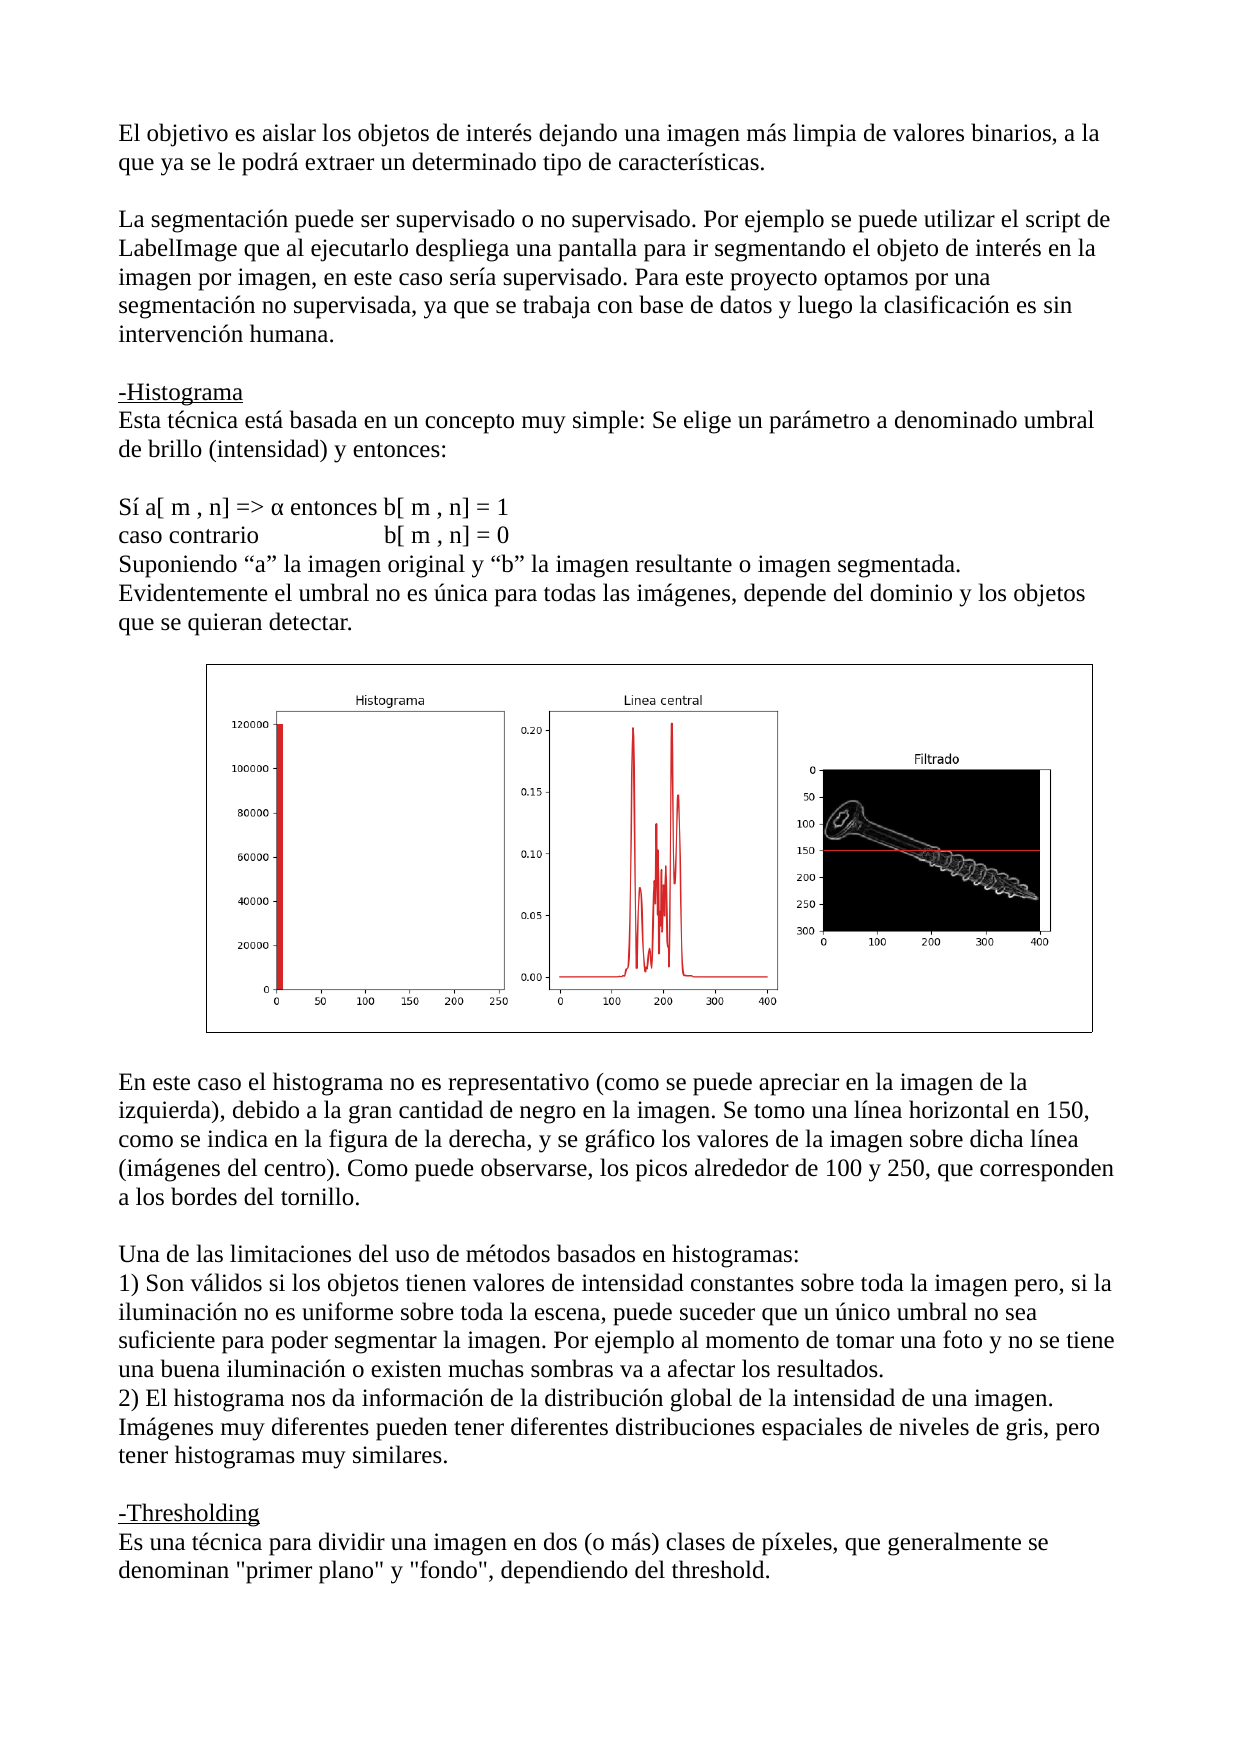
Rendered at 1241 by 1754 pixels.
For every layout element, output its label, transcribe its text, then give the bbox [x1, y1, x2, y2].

text Una de las limitaciones del uso de métodos basados en histogramas: [118, 1239, 1122, 1268]
text -Histograma [118, 377, 1122, 406]
text caso contrario b[ m , n] = 0 [118, 521, 1122, 549]
text La segmentación puede ser supervisado o no supervisado. Por ejemplo se puede utilizar el script de LabelImage que al ejecutarlo despliega una pantalla para ir segmentando el objeto de interés en la imagen por imagen, en este caso sería supervisado. Para este proyecto optamos por una segmentación no supervisada, ya que se trabaja con base de datos y luego la clasificación es sin intervención humana. [118, 204, 1122, 348]
text 1) Son válidos si los objetos tienen valores de intensidad constantes sobre toda la imagen pero, si la iluminación no es uniforme sobre toda la escena, puede suceder que un único umbral no sea suficiente para poder segmentar la imagen. Por ejemplo al momento de tomar una foto y no se tiene una buena iluminación o existen muchas sombras va a afectar los resultados. [118, 1268, 1122, 1383]
text Es una técnica para dividir una imagen en dos (o más) clases de píxeles, que generalmente se denominan "primer plano" y "fondo", dependiendo del threshold. [118, 1527, 1122, 1584]
text 2) El histograma nos da información de la distribución global de la intensidad de una imagen. Imágenes muy diferentes pueden tener diferentes distribuciones espaciales de niveles de gris, pero tener histogramas muy similares. [118, 1383, 1122, 1469]
picture [209, 667, 1090, 1029]
text En este caso el histograma no es representativo (como se puede apreciar en la imagen de la izquierda), debido a la gran cantidad de negro en la imagen. Se tomo una línea horizontal en 150, como se indica en la figura de la derecha, y se gráfico los valores de la imagen sobre dicha línea (imágenes del centro). Como puede observarse, los picos alrededor de 100 y 250, que corresponden a los bordes del tornillo. [118, 1038, 1122, 1211]
text Esta técnica está basada en un concepto muy simple: Se elige un parámetro a denominado umbral de brillo (intensidad) y entonces: [118, 406, 1122, 463]
text Sí a[ m , n] => α entonces b[ m , n] = 1 [118, 492, 1122, 521]
text El objetivo es aislar los objetos de interés dejando una imagen más limpia de valores binarios, a la que ya se le podrá extraer un determinado tipo de características. [118, 118, 1122, 176]
text Suponiendo “a” la imagen original y “b” la imagen resultante o imagen segmentada. [118, 549, 1122, 578]
text Evidentemente el umbral no es única para todas las imágenes, depende del dominio y los objetos que se quieran detectar. [118, 578, 1122, 636]
text -Thresholding [118, 1498, 1122, 1527]
